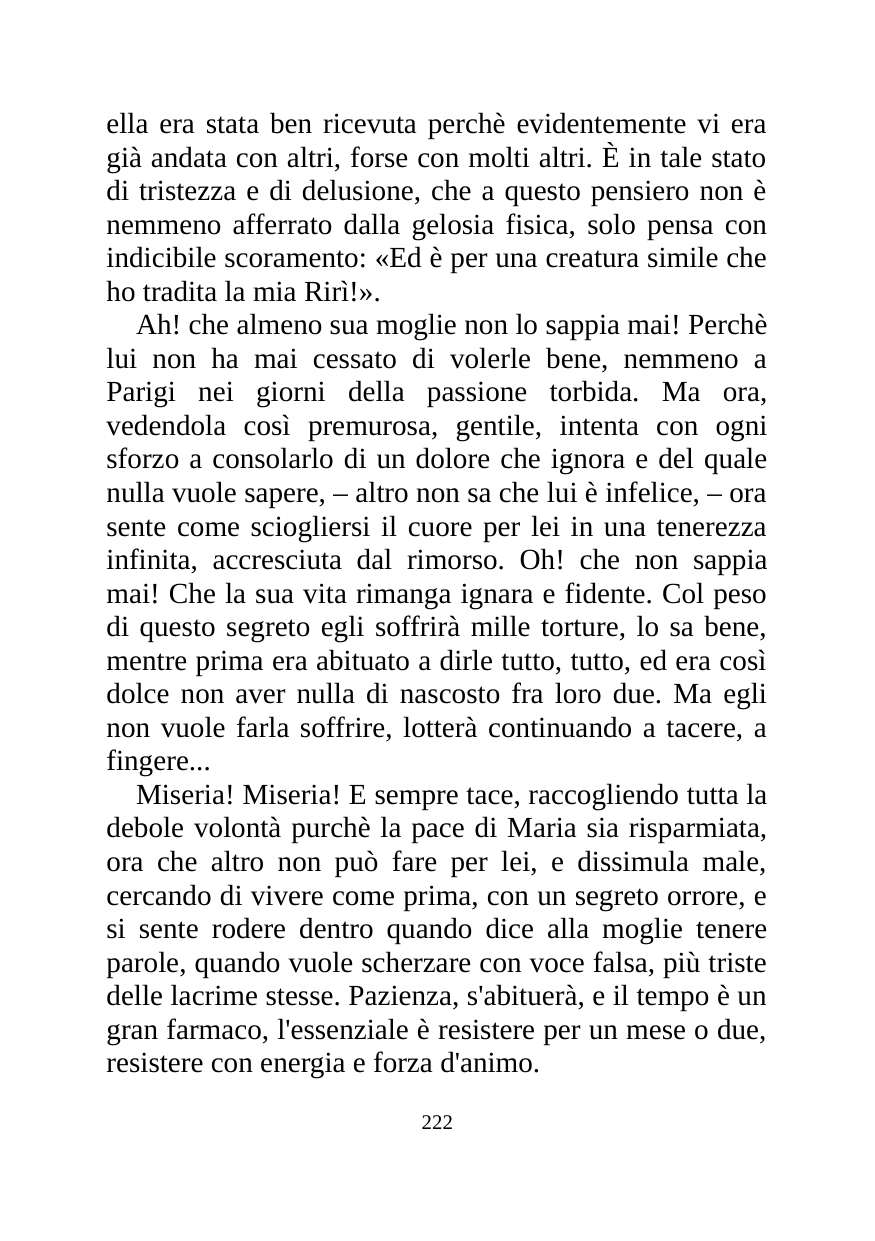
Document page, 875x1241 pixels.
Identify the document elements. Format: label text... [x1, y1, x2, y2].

text ella era stata ben ricevuta perchè evidentemente vi era già andata con altri, forse con molti altri. È in tale stato di tristezza e di delusione, che a questo pensiero non è nemmeno afferrato dalla gelosia fisica, solo pensa con indicibile scoramento: «Ed è per una creatura simile che ho tradita la mia Rirì!». [106, 106, 768, 307]
text Miseria! Miseria! E sempre tace, raccogliendo tutta la debole volontà purchè la pace di Maria sia risparmiata, ora che altro non può fare per lei, e dissimula male, cercando di vivere come prima, con un segreto orrore, e si sente rodere dentro quando dice alla moglie tenere parole, quando vuole scherzare con voce falsa, più triste delle lacrime stesse. Pazienza, s'abituerà, e il tempo è un gran farmaco, l'essenziale è resistere per un mese o due, resistere con energia e forza d'animo. [106, 777, 768, 1079]
text Ah! che almeno sua moglie non lo sappia mai! Perchè lui non ha mai cessato di volerle bene, nemmeno a Parigi nei giorni della passione torbida. Ma ora, vedendola così premurosa, gentile, intenta con ogni sforzo a consolarlo di un dolore che ignora e del quale nulla vuole sapere, – altro non sa che lui è infelice, – ora sente come sciogliersi il cuore per lei in una tenerezza infinita, accresciuta dal rimorso. Oh! che non sappia mai! Che la sua vita rimanga ignara e fidente. Col peso di questo segreto egli soffrirà mille torture, lo sa bene, mentre prima era abituato a dirle tutto, tutto, ed era così dolce non aver nulla di nascosto fra loro due. Ma egli non vuole farla soffrire, lotterà continuando a tacere, a fingere... [106, 307, 768, 777]
